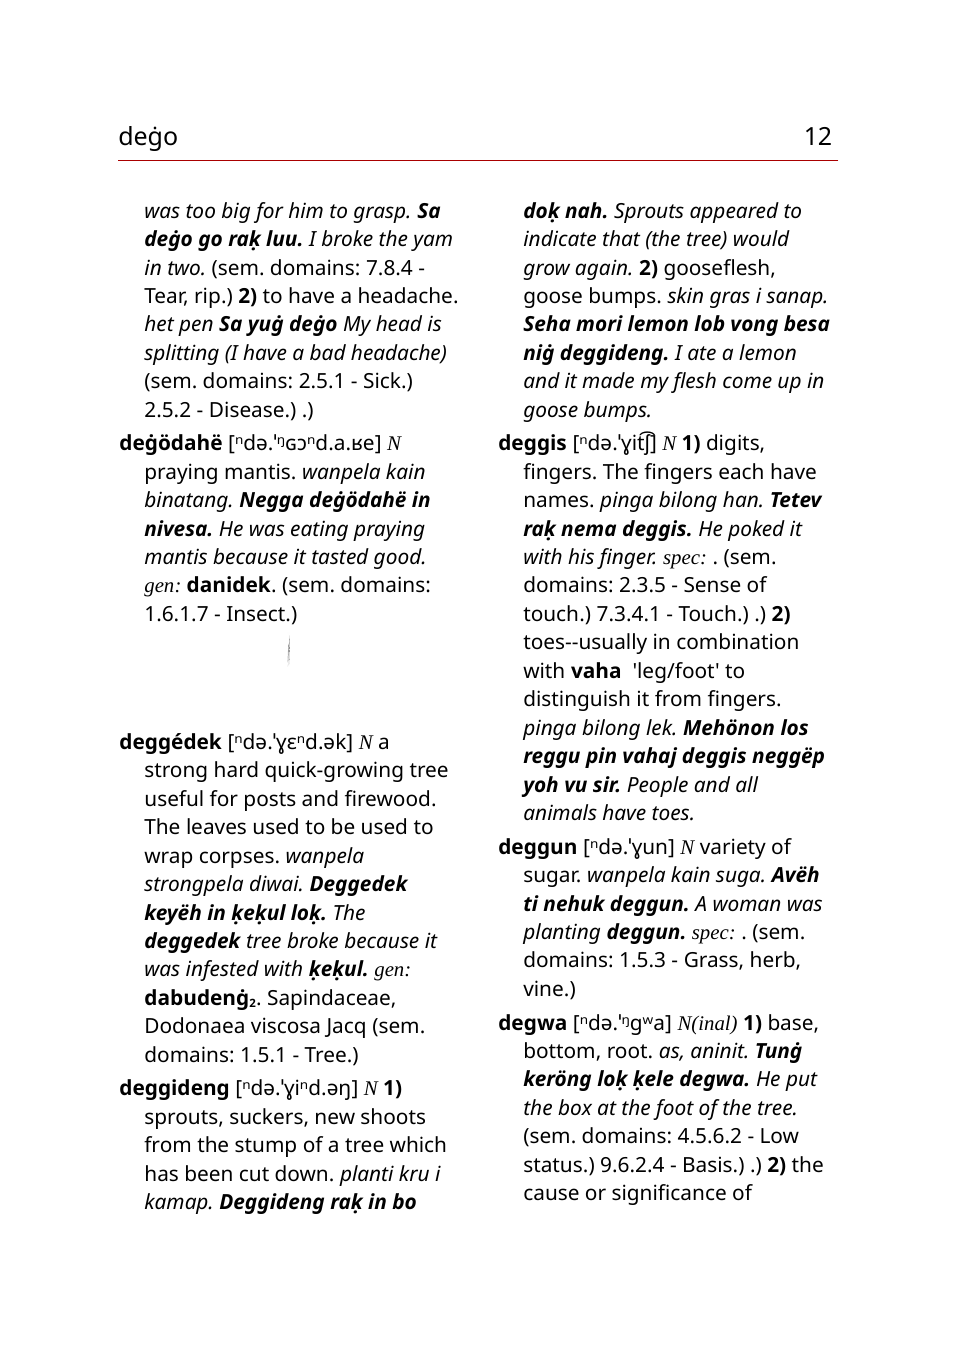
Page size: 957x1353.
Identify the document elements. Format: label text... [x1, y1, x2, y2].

text doḳ nah. Sprouts appeared to indicate that (the tree) would grow again. 2) gooseflesh, goose bumps. skin gras i sanap. Seha mori lemon lob vong besa niġ deggideng. I ate a lemon and it made my flesh come up in goose bumps. [498, 194, 837, 425]
text deggun [ⁿdə.ˈɣun] N variety of sugar. wanpela kain suga. Avëh ti nehuk deggun. A woman was planting deggun. spec: . (sem. domains: 1.5.3 - Grass, herb, vine.) [498, 829, 837, 1004]
text deggédek [ⁿdə.ˈɣɛⁿd.ək] N a strong hard quick-growing tree useful for posts and firewood. The leaves used to be used to wrap corpses. wanpela strongpela diwai. Deggedek keyëh in ḳeḳul loḳ. The deggedek tree broke because it was infested with ḳeḳul. gen: dabudenġ2. Sapindaceae, Dodonaea viscosa Jacq (sem. domains: 1.5.1 - Tree.) [119, 725, 458, 1070]
text deggis [ⁿdə.ˈɣit͡ʃ] N 1) digits, fingers. The fingers each have names. pinga bilong han. Tetev raḳ nema deggis. He poked it with his finger. spec: . (sem. domains: 2.3.5 - Sense of touch.) 7.3.4.1 - Touch.) .) 2) toes--usually in combination with vaha 'leg/foot' to distinguish it from fingers. pinga bilong lek. Mehönon los reggu pin vahaj deggis neggëp yoh vu sir. People and all animals have toes. [498, 425, 837, 829]
text deġödahë [ⁿdə.ˈᵑɢɔⁿd.a.ʁe] N praying mantis. wanpela kain binatang. Negga deġödahë in nivesa. He was eating praying mantis because it tasted good. gen: danidek. (sem. domains: 1.6.1.7 - Insect.) [119, 425, 458, 632]
text deggideng [ⁿdə.ˈɣiⁿd.əŋ] N 1) sprouts, suckers, new shoots from the stump of a tree which has been cut down. planti kru i kamap. Deggideng raḳ in bo [119, 1070, 458, 1220]
text was too big for him to grasp. Sa deġo go raḳ luu. I broke the yam in two. (sem. domains: 7.8.4 - Tear, rip.) 2) to have a headache. het pen Sa yuġ deġo My head is splitting (I have a bad headache) (sem. domains: 2.5.1 - Sick.) 2.5.2 - Disease.) .) [119, 194, 458, 425]
text degwa [ⁿdə.ˈᵑɡʷa] N(inal) 1) base, bottom, root. as, aninit. Tunġ keröng loḳ ḳele degwa. He put the box at the foot of the tree. (sem. domains: 4.5.6.2 - Low status.) 9.6.2.4 - Basis.) .) 2) the cause or significance of [498, 1004, 837, 1211]
